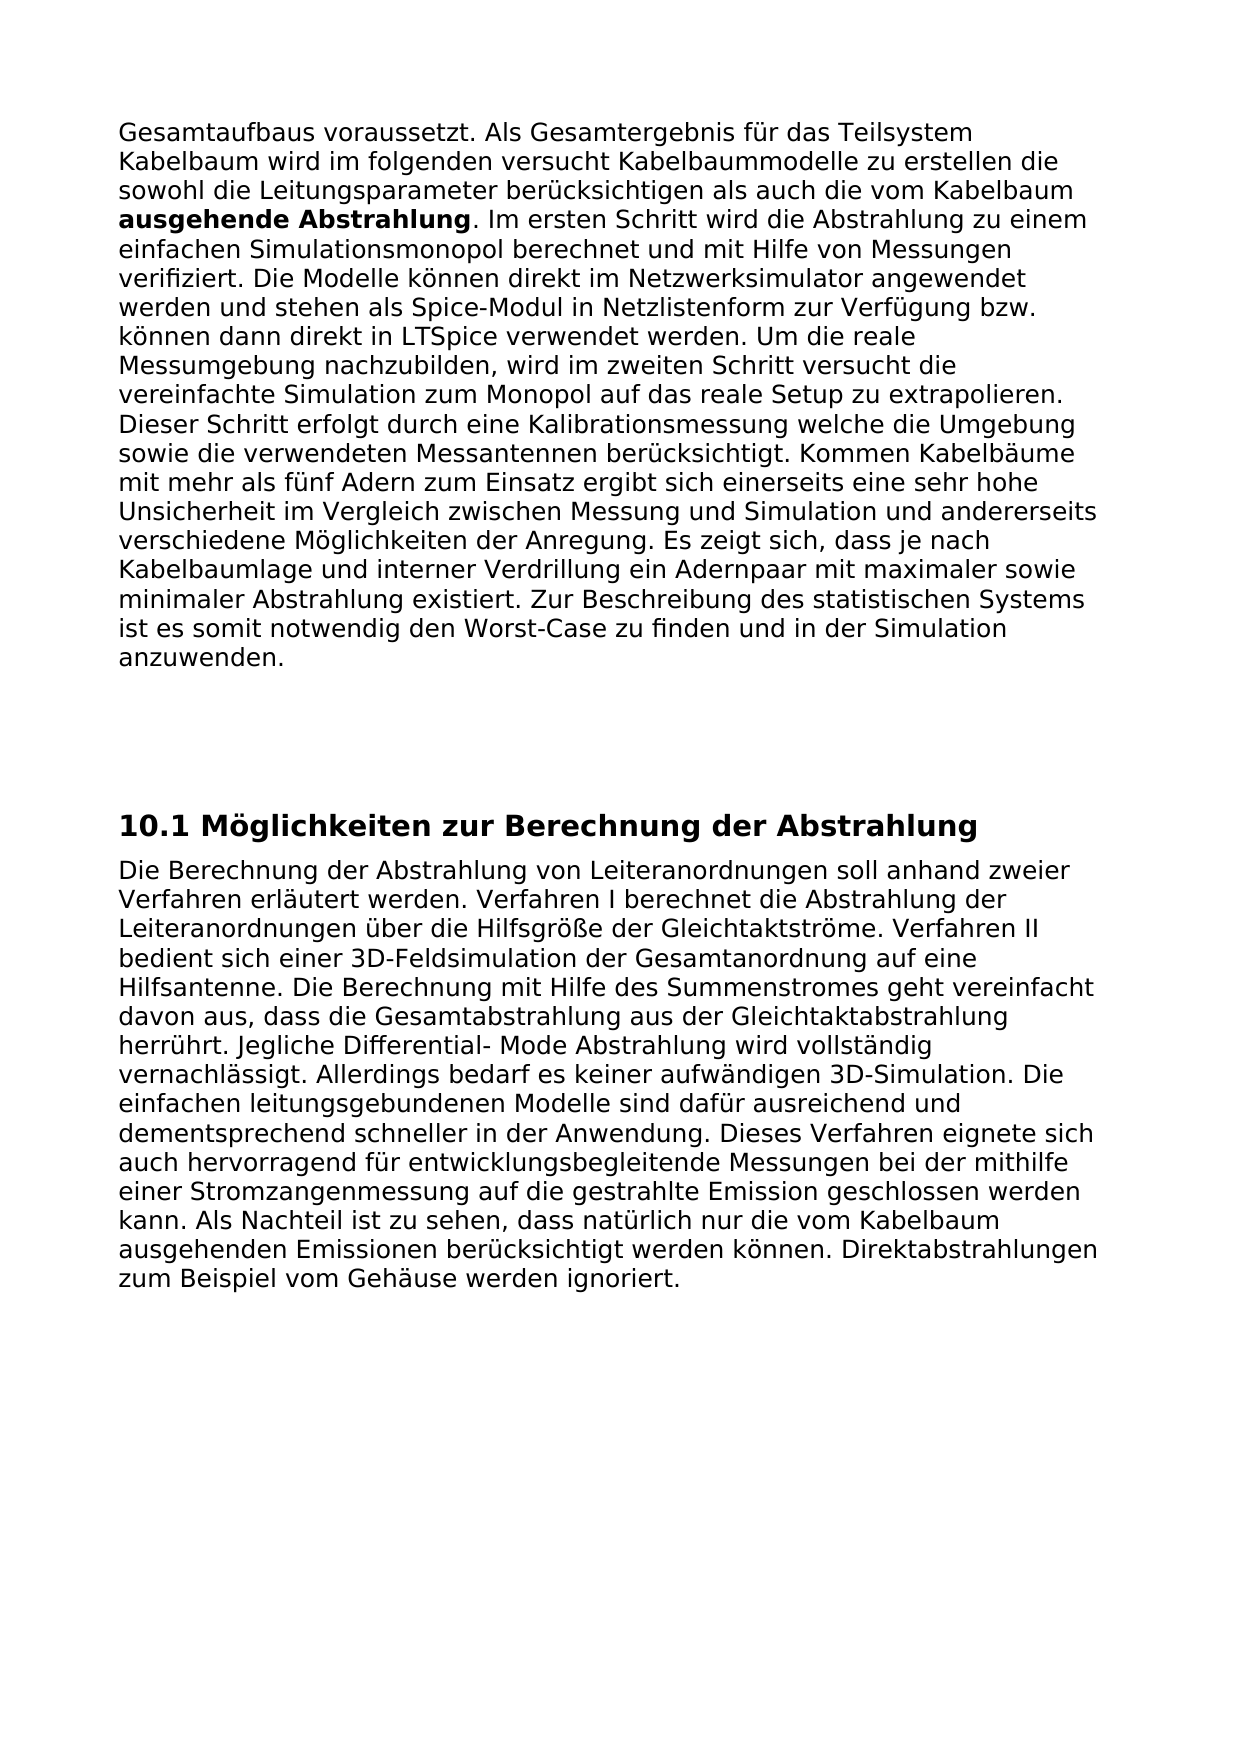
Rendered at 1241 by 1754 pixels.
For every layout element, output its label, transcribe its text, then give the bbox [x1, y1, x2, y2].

text Gesamtaufbaus voraussetzt. Als Gesamtergebnis für das Teilsystem Kabelbaum wird im folgenden versucht Kabelbaummodelle zu erstellen die sowohl die Leitungsparameter berücksichtigen als auch die vom Kabelbaum ausgehende Abstrahlung. Im ersten Schritt wird die Abstrahlung zu einem einfachen Simulationsmonopol berechnet und mit Hilfe von Messungen verifiziert. Die Modelle können direkt im Netzwerksimulator angewendet werden und stehen als Spice-Modul in Netzlistenform zur Verfügung bzw. können dann direkt in LTSpice verwendet werden. Um die reale Messumgebung nachzubilden, wird im zweiten Schritt versucht die vereinfachte Simulation zum Monopol auf das reale Setup zu extrapolieren. Dieser Schritt erfolgt durch eine Kalibrationsmessung welche die Umgebung sowie die verwendeten Messantennen berücksichtigt. Kommen Kabelbäume mit mehr als fünf Adern zum Einsatz ergibt sich einerseits eine sehr hohe Unsicherheit im Vergleich zwischen Messung und Simulation und andererseits verschiedene Möglichkeiten der Anregung. Es zeigt sich, dass je nach Kabelbaumlage und interner Verdrillung ein Adernpaar mit maximaler sowie minimaler Abstrahlung existiert. Zur Beschreibung des statistischen Systems ist es somit notwendig den Worst-Case zu finden und in der Simulation anzuwenden. [118, 118, 1122, 701]
subtitle 10.1 Möglichkeiten zur Berechnung der Abstrahlung [118, 810, 1122, 844]
text Die Berechnung der Abstrahlung von Leiteranordnungen soll anhand zweier Verfahren erläutert werden. Verfahren I berechnet die Abstrahlung der Leiteranordnungen über die Hilfsgröße der Gleichtaktströme. Verfahren II bedient sich einer 3D-Feldsimulation der Gesamtanordnung auf eine Hilfsantenne. Die Berechnung mit Hilfe des Summenstromes geht vereinfacht davon aus, dass die Gesamtabstrahlung aus der Gleichtaktabstrahlung herrührt. Jegliche Differential- Mode Abstrahlung wird vollständig vernachlässigt. Allerdings bedarf es keiner aufwändigen 3D-Simulation. Die einfachen leitungsgebundenen Modelle sind dafür ausreichend und dementsprechend schneller in der Anwendung. Dieses Verfahren eignete sich auch hervorragend für entwicklungsbegleitende Messungen bei der mithilfe einer Stromzangenmessung auf die gestrahlte Emission geschlossen werden kann. Als Nachteil ist zu sehen, dass natürlich nur die vom Kabelbaum ausgehenden Emissionen berücksichtigt werden können. Direktabstrahlungen zum Beispiel vom Gehäuse werden ignoriert. [118, 856, 1122, 1294]
